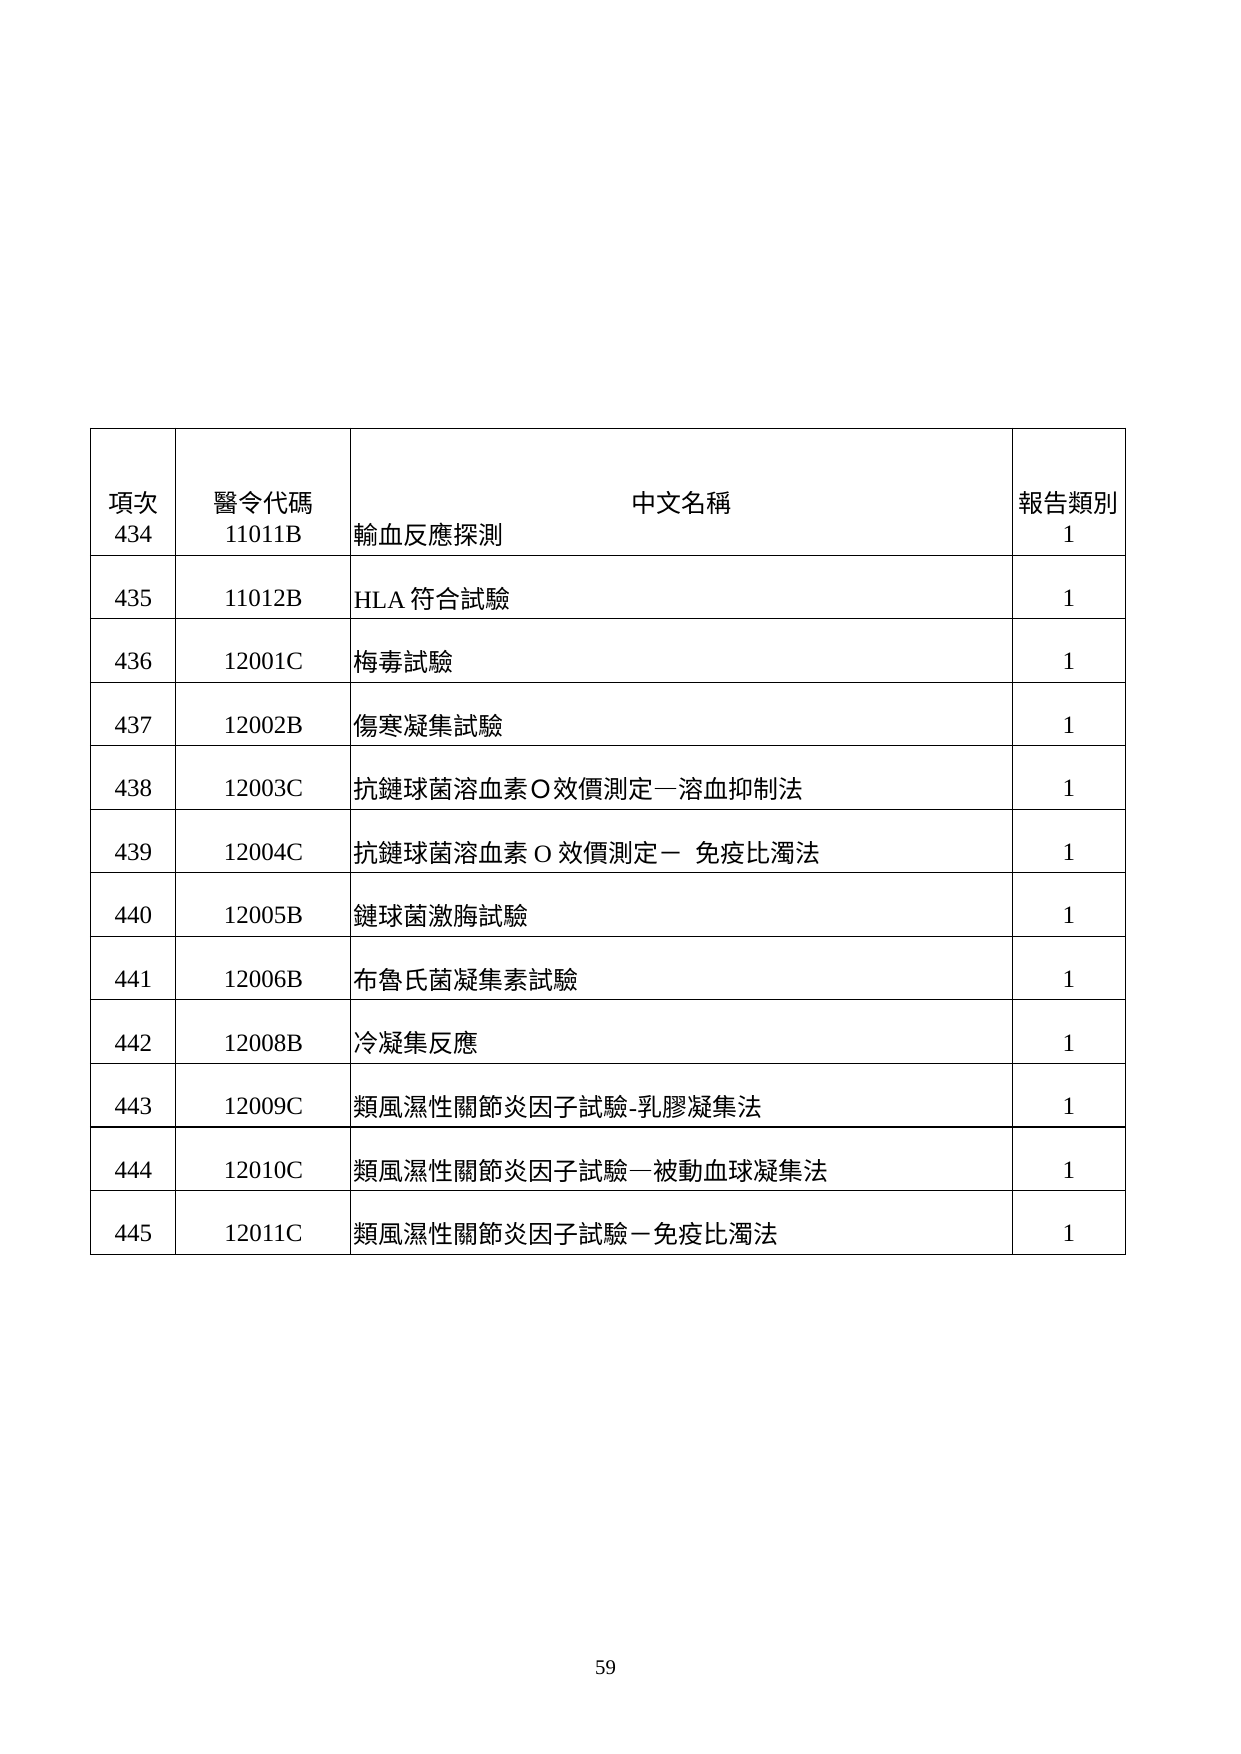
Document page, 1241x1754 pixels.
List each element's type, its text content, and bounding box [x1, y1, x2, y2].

table_cell 1 [1013, 873, 1125, 936]
table_cell 抗鏈球菌溶血素Ｏ效價測定—溶血抑制法 [351, 746, 1012, 809]
table_cell [1126, 936, 1240, 999]
table_cell 434 [91, 491, 175, 554]
table_cell 438 [91, 746, 175, 809]
table_cell 傷寒凝集試驗 [351, 683, 1012, 745]
table_cell [1126, 682, 1240, 745]
table_cell 布魯氏菌凝集素試驗 [351, 937, 1012, 999]
table_cell 11011B [176, 491, 350, 554]
table_cell [1126, 1126, 1240, 1190]
table_cell 12009C [176, 1064, 350, 1126]
table_cell 鏈球菌激脢試驗 [351, 873, 1012, 936]
table_cell 439 [91, 810, 175, 872]
table_cell 12006B [176, 937, 350, 999]
table_cell [1126, 555, 1240, 618]
table_cell 12011C [176, 1191, 350, 1253]
table_cell 1 [1013, 619, 1125, 682]
table_cell [1126, 1190, 1240, 1253]
table_cell 11012B [176, 556, 350, 618]
table_cell 12005B [176, 873, 350, 936]
table_cell 1 [1013, 491, 1125, 554]
table_cell 梅毒試驗 [351, 619, 1012, 682]
table_header [1126, 428, 1240, 491]
table_cell [1126, 999, 1240, 1063]
table_cell 1 [1013, 1191, 1125, 1253]
table_cell 12001C [176, 619, 350, 682]
table_cell [1126, 491, 1240, 554]
table_cell 1 [1013, 1000, 1125, 1063]
table_cell 443 [91, 1064, 175, 1126]
table_cell 12004C [176, 810, 350, 872]
table_cell 輸血反應探測 [351, 491, 1012, 554]
table_cell [1126, 872, 1240, 936]
table_cell 444 [91, 1128, 175, 1190]
table_cell 12010C [176, 1128, 350, 1190]
table_cell 442 [91, 1000, 175, 1063]
table_header [91, 429, 175, 491]
table_cell [1126, 618, 1240, 682]
table_cell 437 [91, 683, 175, 745]
table_cell 440 [91, 873, 175, 936]
table_cell [1126, 809, 1240, 872]
table_cell 12002B [176, 683, 350, 745]
table_cell 1 [1013, 937, 1125, 999]
table_cell 1 [1013, 746, 1125, 809]
table_cell 12003C [176, 746, 350, 809]
table_header [176, 429, 350, 491]
table_header [351, 429, 1012, 491]
table_cell 類風濕性關節炎因子試驗—被動血球凝集法 [351, 1128, 1012, 1190]
table_cell 抗鏈球菌溶血素O 效價測定－ 免疫比濁法 [351, 810, 1012, 872]
table_cell 436 [91, 619, 175, 682]
table_cell 類風濕性關節炎因子試驗-乳膠凝集法 [351, 1064, 1012, 1126]
table_cell 1 [1013, 683, 1125, 745]
table_cell 441 [91, 937, 175, 999]
table_cell 1 [1013, 556, 1125, 618]
table_cell 1 [1013, 1064, 1125, 1126]
table_cell 冷凝集反應 [351, 1000, 1012, 1063]
table_cell 1 [1013, 1128, 1125, 1190]
table_cell HLA符合試驗 [351, 556, 1012, 618]
table_header [1013, 429, 1125, 491]
table_cell 1 [1013, 810, 1125, 872]
table_cell 類風濕性關節炎因子試驗－免疫比濁法 [351, 1191, 1012, 1253]
table_cell [1126, 745, 1240, 809]
table_cell [1126, 1063, 1240, 1126]
table_cell 435 [91, 556, 175, 618]
table_cell 12008B [176, 1000, 350, 1063]
table_cell 445 [91, 1191, 175, 1253]
